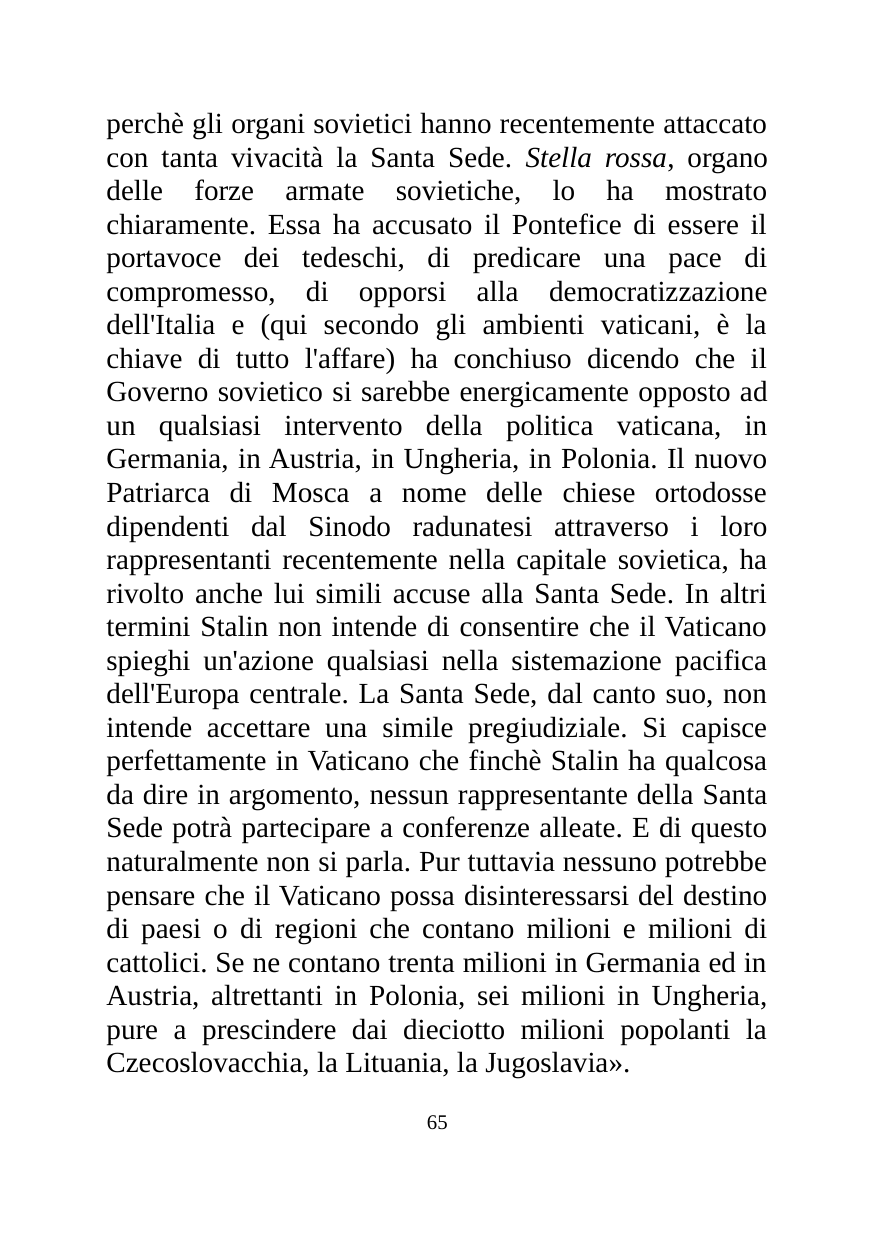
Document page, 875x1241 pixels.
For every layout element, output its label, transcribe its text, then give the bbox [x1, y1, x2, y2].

text perchè gli organi sovietici hanno recentemente attaccato con tanta vivacità la Santa Sede. Stella rossa, organo delle forze armate sovietiche, lo ha mostrato chiaramente. Essa ha accusato il Pontefice di essere il portavoce dei tedeschi, di predicare una pace di compromesso, di opporsi alla democratizzazione dell'Italia e (qui secondo gli ambienti vaticani, è la chiave di tutto l'affare) ha conchiuso dicendo che il Governo sovietico si sarebbe energicamente opposto ad un qualsiasi intervento della politica vaticana, in Germania, in Austria, in Ungheria, in Polonia. Il nuovo Patriarca di Mosca a nome delle chiese ortodosse dipendenti dal Sinodo radunatesi attraverso i loro rappresentanti recentemente nella capitale sovietica, ha rivolto anche lui simili accuse alla Santa Sede. In altri termini Stalin non intende di consentire che il Vaticano spieghi un'azione qualsiasi nella sistemazione pacifica dell'Europa centrale. La Santa Sede, dal canto suo, non intende accettare una simile pregiudiziale. Si capisce perfettamente in Vaticano che finchè Stalin ha qualcosa da dire in argomento, nessun rappresentante della Santa Sede potrà partecipare a conferenze alleate. E di questo naturalmente non si parla. Pur tuttavia nessuno potrebbe pensare che il Vaticano possa disinteressarsi del destino di paesi o di regioni che contano milioni e milioni di cattolici. Se ne contano trenta milioni in Germania ed in Austria, altrettanti in Polonia, sei milioni in Ungheria, pure a prescindere dai dieciotto milioni popolanti la Czecoslovacchia, la Lituania, la Jugoslavia». [106, 106, 768, 1079]
